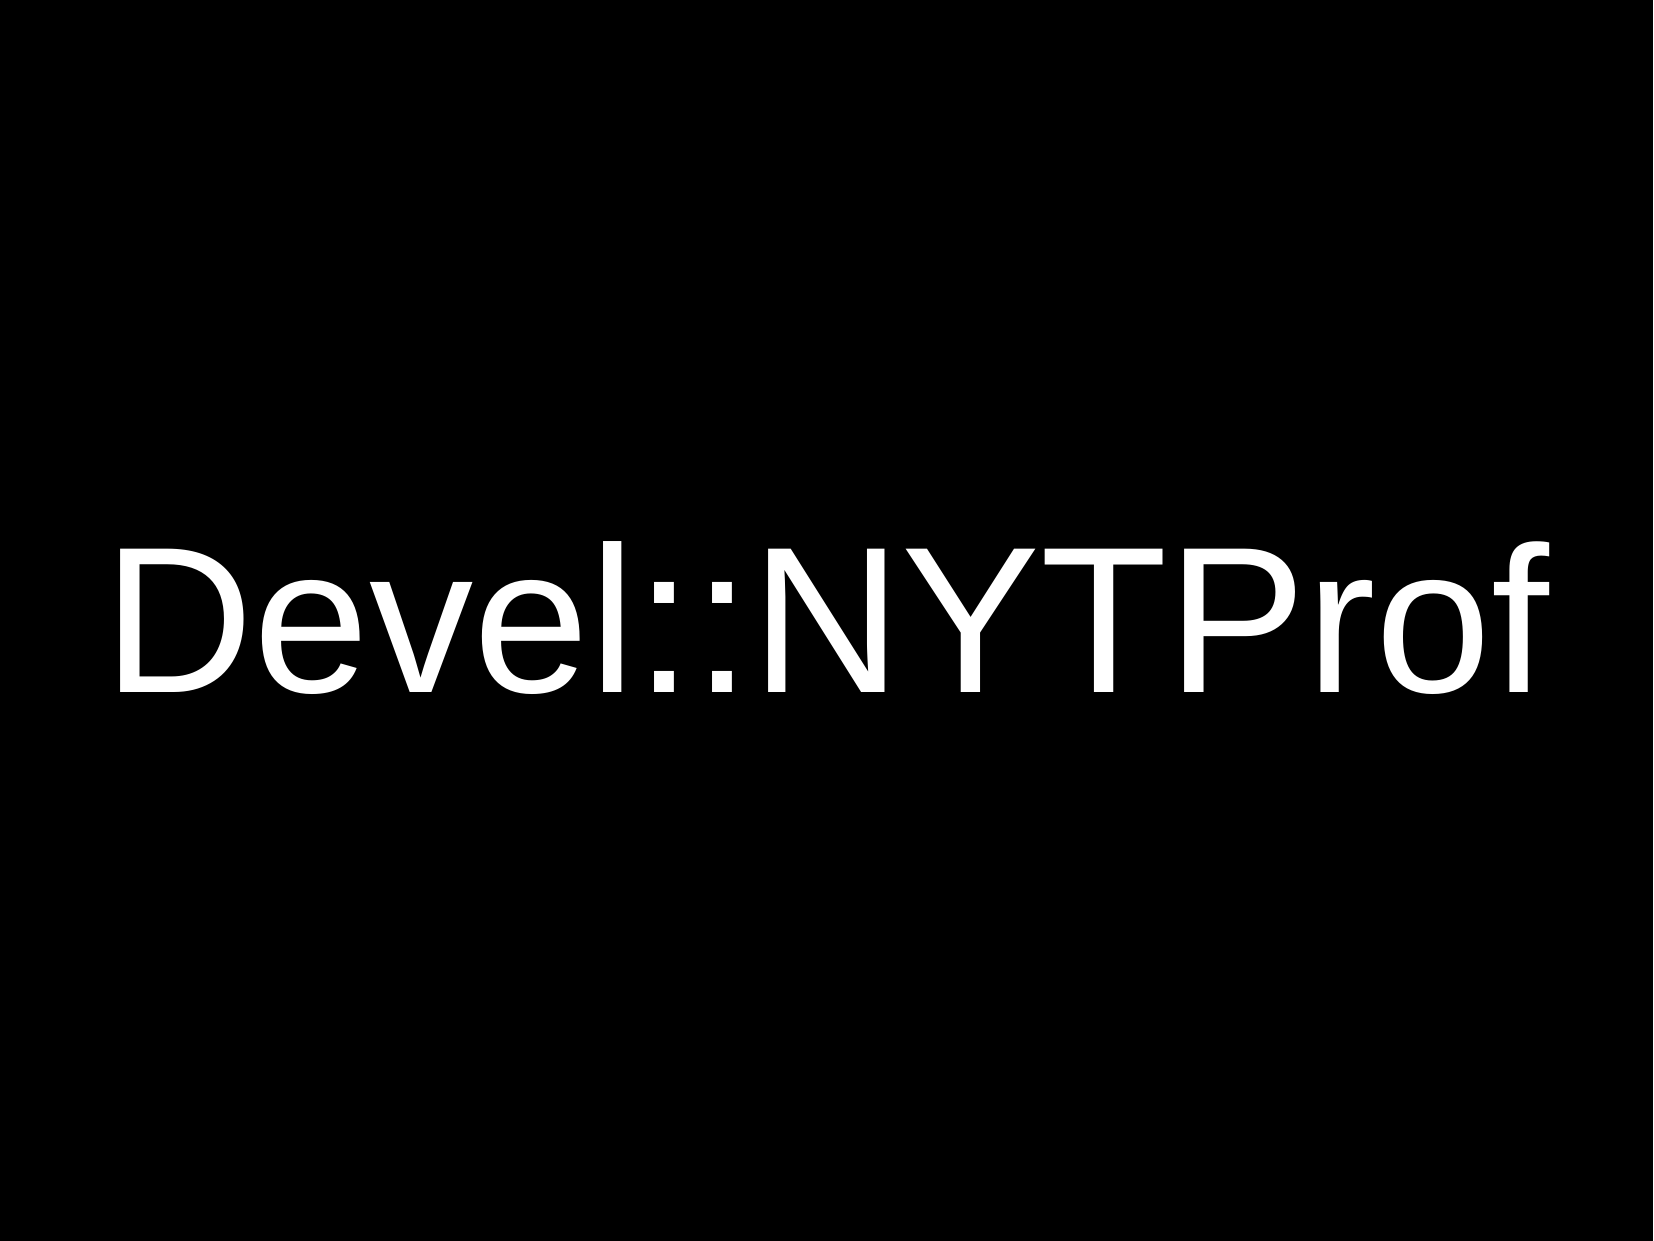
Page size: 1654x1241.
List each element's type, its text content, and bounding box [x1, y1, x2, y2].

title Devel::NYTProf [82, 101, 1571, 1140]
